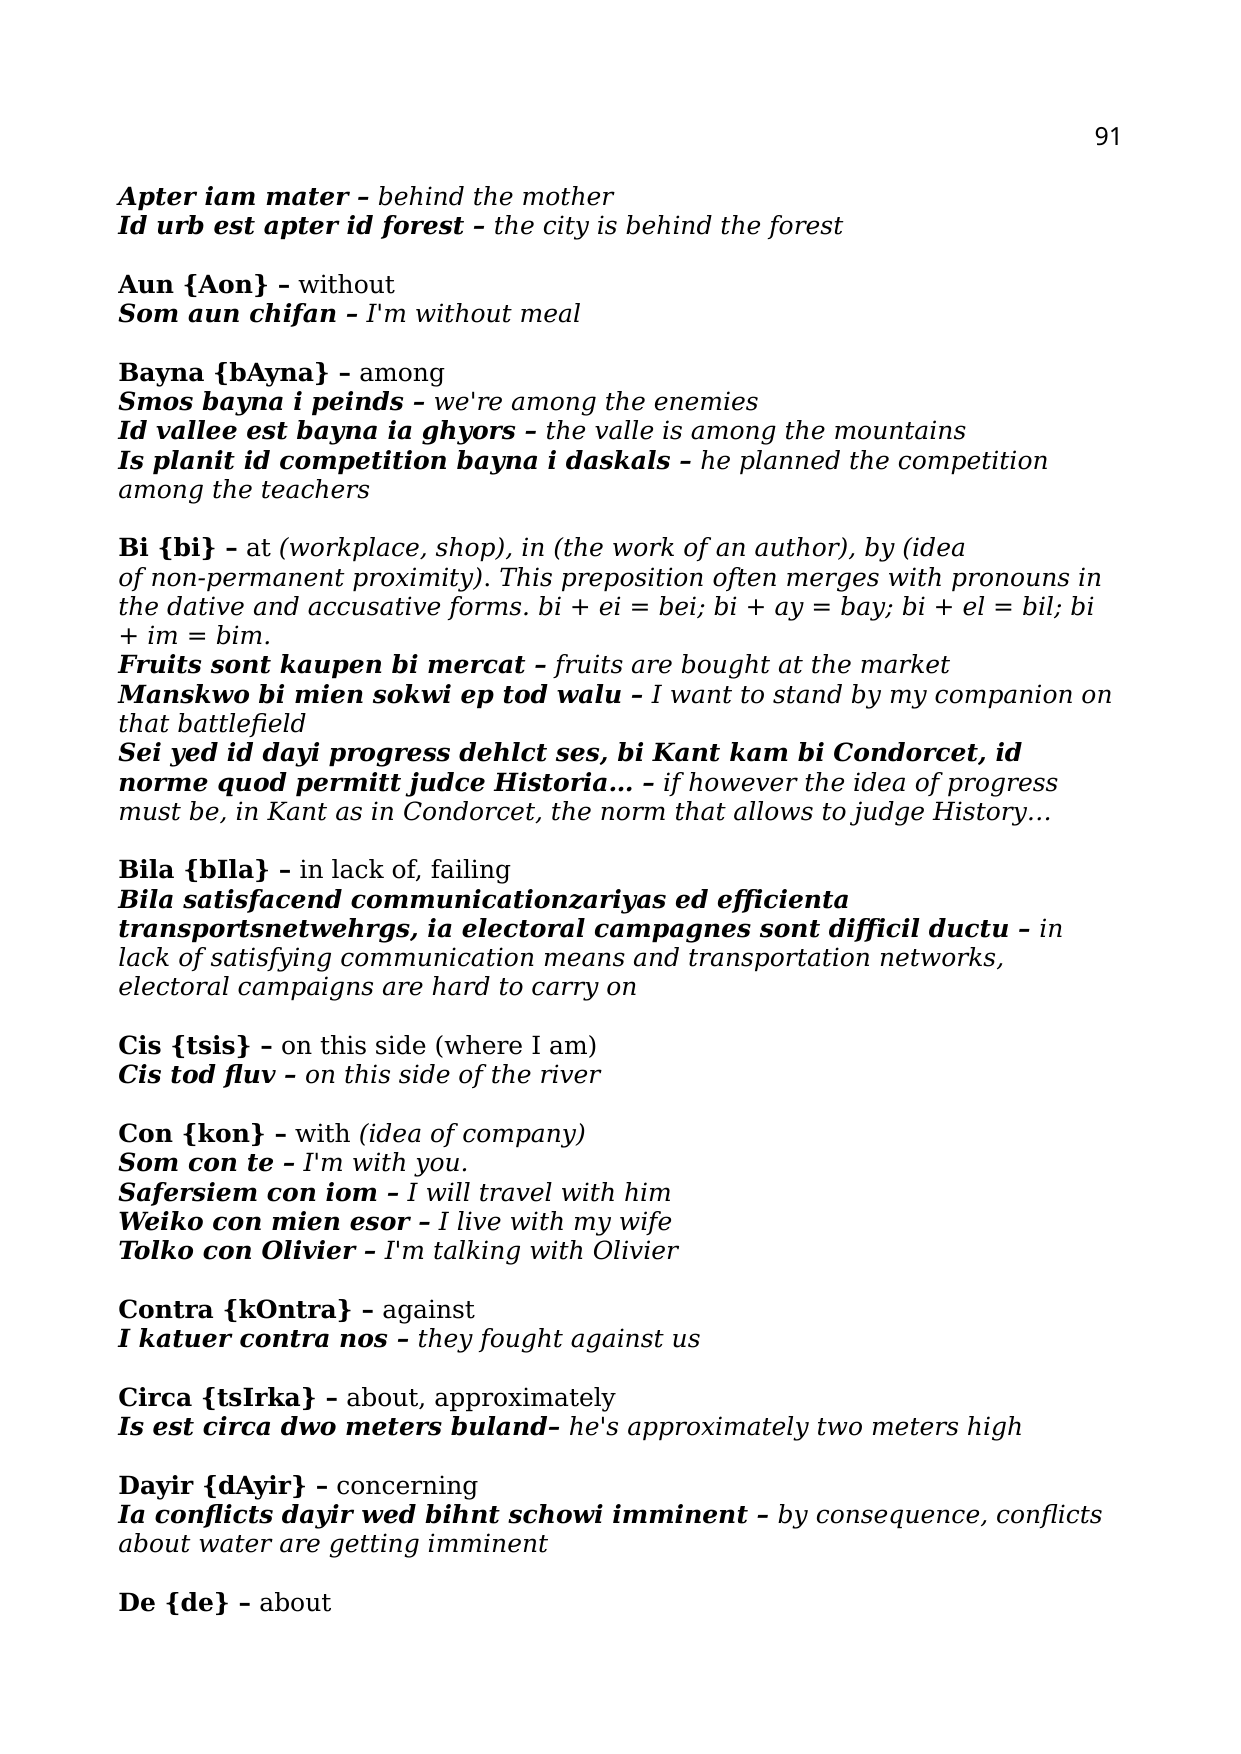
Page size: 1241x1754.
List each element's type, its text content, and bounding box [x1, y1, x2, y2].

text Som con te – I'm with you. [118, 1148, 1123, 1177]
text De {de} – about [118, 1588, 1123, 1617]
text Id vallee est bayna ia ghyors – the valle is among the mountains [118, 416, 1123, 446]
text Is est circa dwo meters buland– he's approximately two meters high [118, 1412, 1123, 1441]
text Bila {bIla} – in lack of, failing [118, 855, 1123, 884]
text Circa {tsIrka} – about, approximately [118, 1383, 1123, 1412]
text Sei yed id dayi progress dehlct ses, bi Kant kam bi Condorcet, id norme quod permitt judce Historia… – if however the idea of progress must be, in Kant as in Condorcet, the norm that allows to judge History… [118, 738, 1123, 826]
text of non-permanent proximity). This preposition often merges with pronouns in the dative and accusative forms. bi + ei = bei; bi + ay = bay; bi + el = bil; bi + im = bim. [118, 563, 1123, 650]
text Cis {tsis} – on this side (where I am) [118, 1031, 1123, 1060]
text Safersiem con iom – I will travel with him [118, 1177, 1123, 1207]
text Bayna {bAyna} – among [118, 357, 1123, 387]
text Tolko con Olivier – I'm talking with Olivier [118, 1236, 1123, 1266]
text Manskwo bi mien sokwi ep tod walu – I want to stand by my companion on that battlefield [118, 679, 1123, 738]
text Cis tod fluv – on this side of the river [118, 1060, 1123, 1089]
text Id urb est apter id forest – the city is behind the forest [118, 211, 1123, 240]
text Aun {Aon} – without [118, 269, 1123, 299]
text Bi {bi} – at (workplace, shop), in (the work of an author), by (idea [118, 533, 1123, 563]
text I katuer contra nos – they fought against us [118, 1324, 1123, 1353]
text Dayir {dAyir} – concerning [118, 1471, 1123, 1500]
text Is planit id competition bayna i daskals – he planned the competition among the teachers [118, 446, 1123, 504]
text Apter iam mater – behind the mother [118, 182, 1123, 211]
text Smos bayna i peinds – we're among the enemies [118, 387, 1123, 416]
text Bila satisfacend communicationzariyas ed efficienta transportsnetwehrgs, ia electoral campagnes sont difficil ductu – in lack of satisfying communication means and transportation networks, electoral campaigns are hard to carry on [118, 884, 1123, 1002]
text Som aun chifan – I'm without meal [118, 299, 1123, 328]
text Fruits sont kaupen bi mercat – fruits are bought at the market [118, 650, 1123, 679]
text Contra {kOntra} – against [118, 1295, 1123, 1324]
text Ia conflicts dayir wed bihnt schowi imminent – by consequence, conflicts about water are getting imminent [118, 1500, 1123, 1558]
text Con {kon} – with (idea of company) [118, 1119, 1123, 1148]
text Weiko con mien esor – I live with my wife [118, 1207, 1123, 1236]
